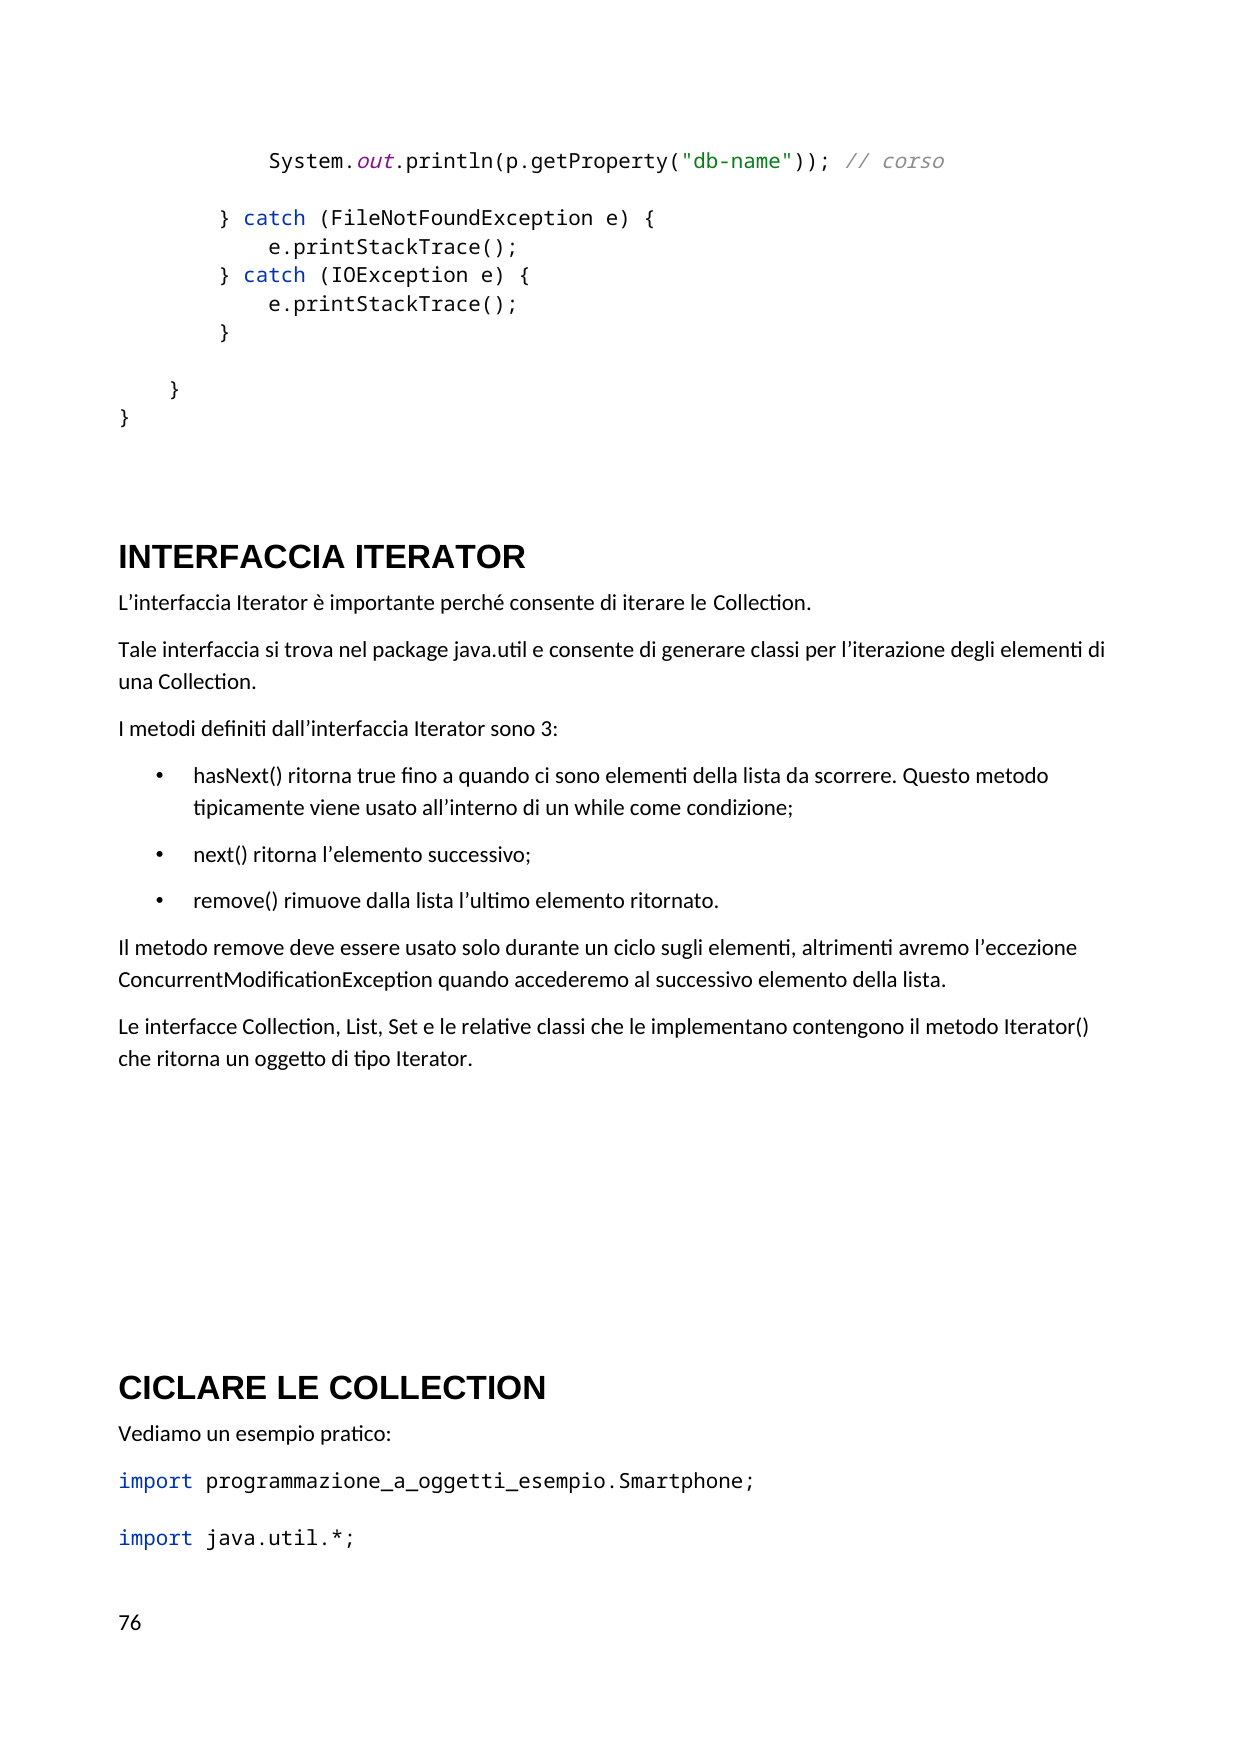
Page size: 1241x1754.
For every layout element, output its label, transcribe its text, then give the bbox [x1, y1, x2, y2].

list next() ritorna l’elemento successivo; [156, 840, 1122, 868]
subtitle CICLARE LE COLLECTION [118, 1368, 1122, 1407]
subtitle INTERFACCIA ITERATOR [118, 537, 1122, 576]
text Il metodo remove deve essere usato solo durante un ciclo sugli elementi, altrimenti avremo l’eccezione ConcurrentModificationException quando accederemo al successivo elemento della lista. [118, 933, 1122, 993]
text System.out.println(p.getProperty("db-name")); // corso } catch (FileNotFoundException e) { e.printStackTrace(); } catch (IOException e) { e.printStackTrace(); } } } [118, 118, 1122, 459]
text L’interfaccia Iterator è importante perché consente di iterare le Collection. [118, 588, 1122, 616]
list remove() rimuove dalla lista l’ultimo elemento ritornato. [156, 886, 1122, 914]
list hasNext() ritorna true fino a quando ci sono elementi della lista da scorrere. Questo metodo tipicamente viene usato all’interno di un while come condizione; [156, 761, 1122, 821]
text I metodi definiti dall’interfaccia Iterator sono 3: [118, 714, 1122, 742]
text Le interfacce Collection, List, Set e le relative classi che le implementano contengono il metodo Iterator() che ritorna un oggetto di tipo Iterator. [118, 1012, 1122, 1072]
text Vediamo un esempio pratico: [118, 1419, 1122, 1447]
text import programmazione_a_oggetti_esempio.Smartphone; import java.util.*; [118, 1466, 1122, 1551]
text Tale interfaccia si trova nel package java.util e consente di generare classi per l’iterazione degli elementi di una Collection. [118, 635, 1122, 695]
